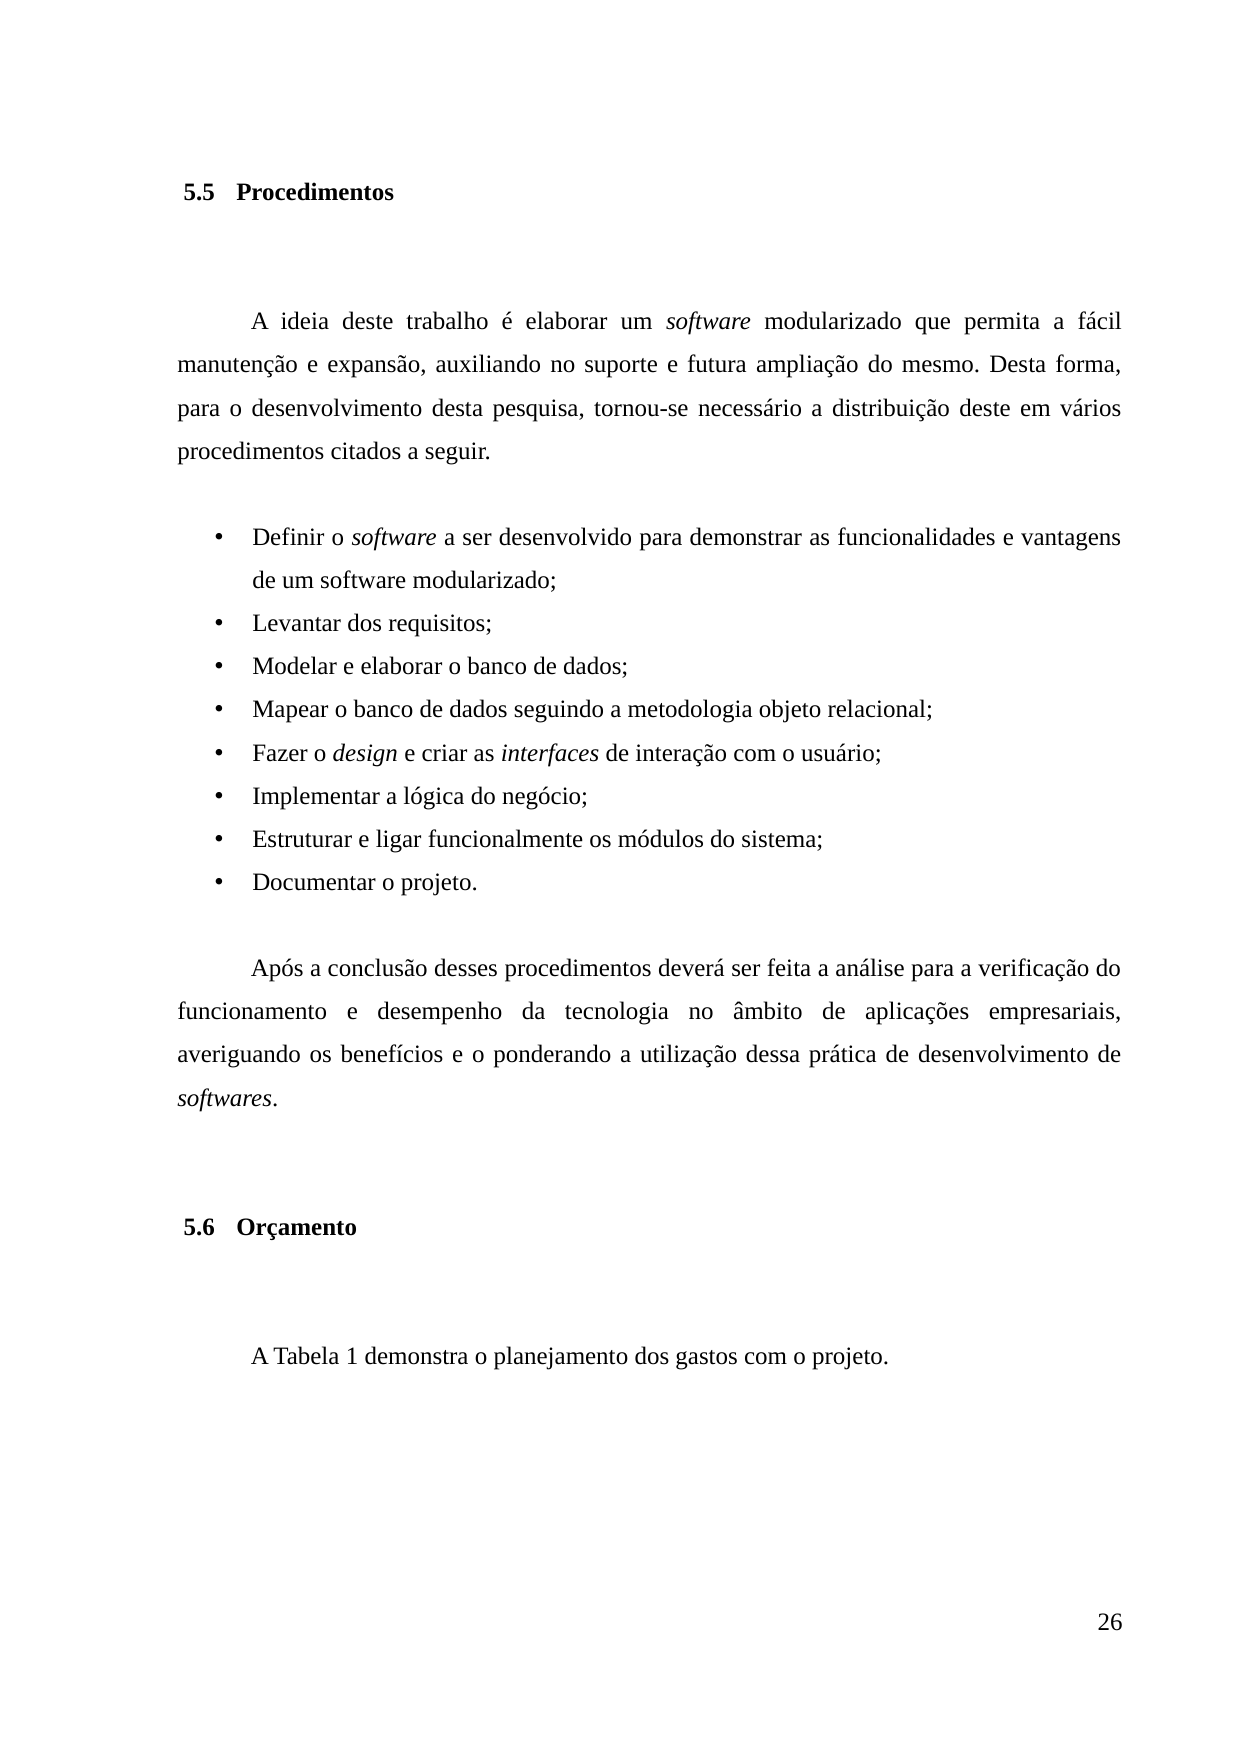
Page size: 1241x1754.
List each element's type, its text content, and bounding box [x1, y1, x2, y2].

text Após a conclusão desses procedimentos deverá ser feita a análise para a verificação do funcionamento e desempenho da tecnologia no âmbito de aplicações empresariais, averiguando os benefícios e o ponderando a utilização dessa prática de desenvolvimento de softwares. [177, 953, 1122, 1111]
list Estruturar e ligar funcionalmente os módulos do sistema; [214, 824, 1122, 853]
text A Tabela 1 demonstra o planejamento dos gastos com o projeto. [177, 1341, 1122, 1370]
list Implementar a lógica do negócio; [214, 781, 1122, 809]
list Fazer o design e criar as interfaces de interação com o usuário; [214, 738, 1122, 766]
list Documentar o projeto. [214, 867, 1122, 896]
list Definir o software a ser desenvolvido para demonstrar as funcionalidades e vantagens de um software modularizado; [214, 522, 1122, 594]
text A ideia deste trabalho é elaborar um software modularizado que permita a fácil manutenção e expansão, auxiliando no suporte e futura ampliação do mesmo. Desta forma, para o desenvolvimento desta pesquisa, tornou-se necessário a distribuição deste em vários procedimentos citados a seguir. [177, 306, 1122, 464]
subtitle Procedimentos [177, 177, 1122, 206]
list Levantar dos requisitos; [214, 608, 1122, 637]
subtitle Orçamento [177, 1212, 1122, 1241]
list Modelar e elaborar o banco de dados; [214, 651, 1122, 680]
list Mapear o banco de dados seguindo a metodologia objeto relacional; [214, 694, 1122, 723]
